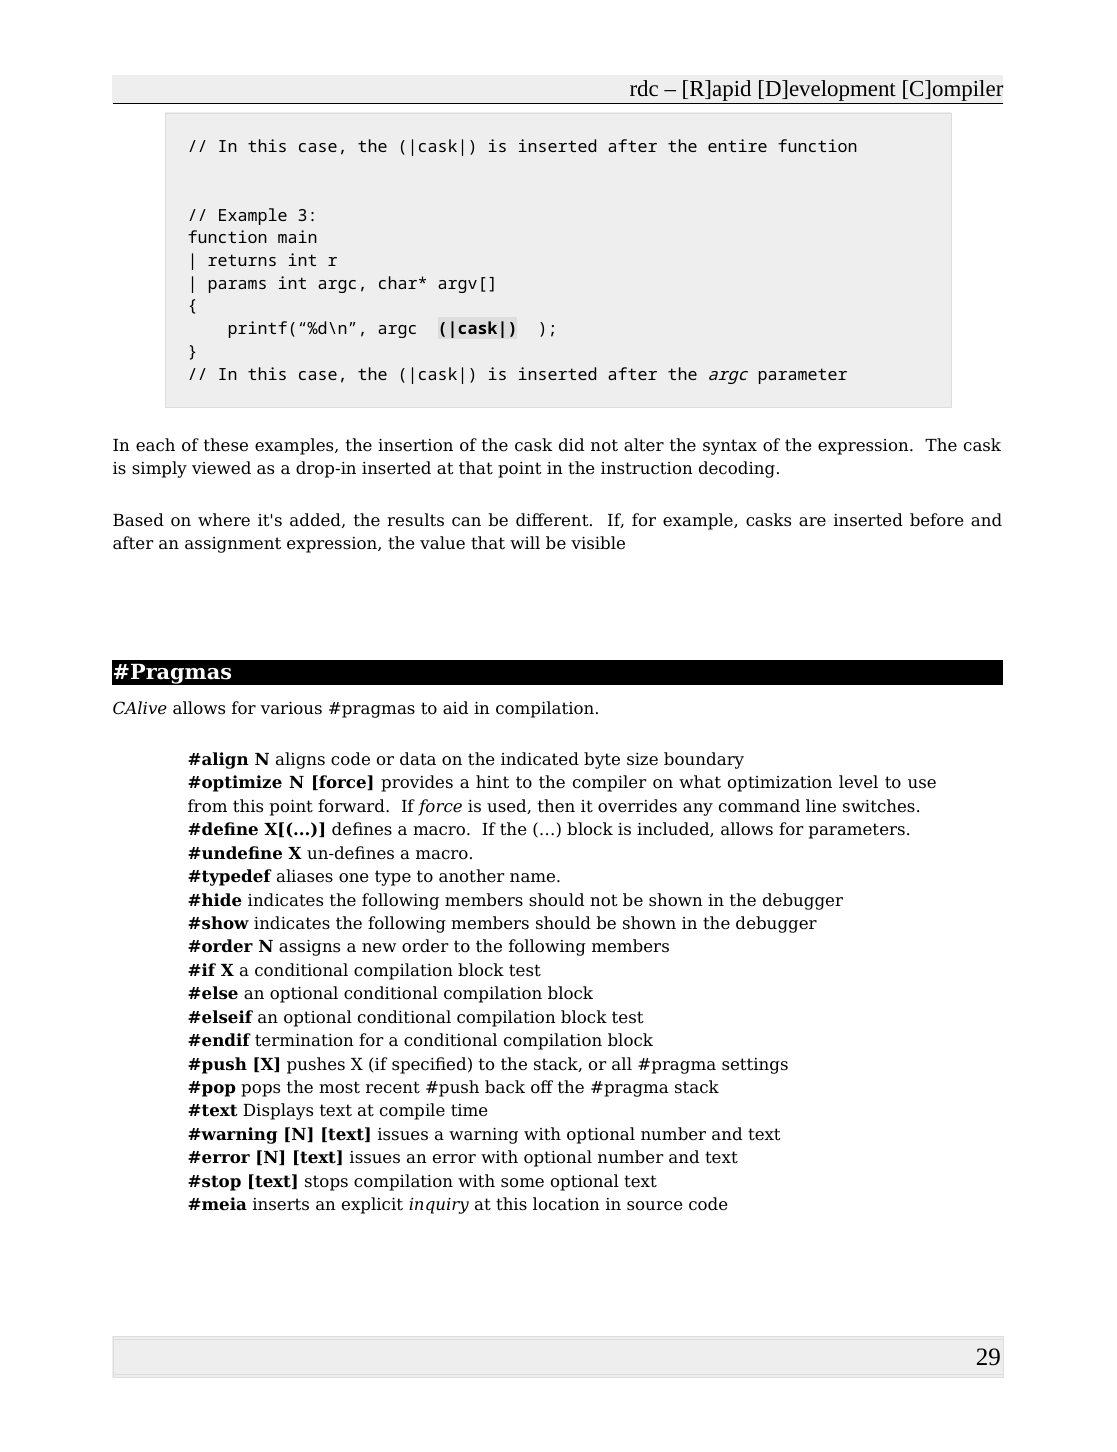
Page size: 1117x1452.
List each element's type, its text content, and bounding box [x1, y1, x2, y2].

text #align N aligns code or data on the indicated byte size boundary #optimize N [force] provides a hint to the compiler on what optimization level to use from this point forward. If force is used, then it overrides any command line switches. #define X[(...)] defines a macro. If the (…) block is included, allows for parameters. #undefine X un-defines a macro. #typedef aliases one type to another name. #hide indicates the following members should not be shown in the debugger #show indicates the following members should be shown in the debugger #order N assigns a new order to the following members #if X a conditional compilation block test #else an optional conditional compilation block #elseif an optional conditional compilation block test #endif termination for a conditional compilation block #push [X] pushes X (if specified) to the stack, or all #pragma settings #pop pops the most recent #push back off the #pragma stack #text Displays text at compile time #warning [N] [text] issues a warning with optional number and text #error [N] [text] issues an error with optional number and text #stop [text] stops compilation with some optional text #meia inserts an explicit inquiry at this location in source code [187, 750, 938, 1214]
text In each of these examples, the insertion of the cask did not alter the syntax of the expression. The cask is simply viewed as a drop-in inserted at that point in the instruction decoding. [112, 436, 1003, 479]
text Based on where it's added, the results can be different. If, for example, casks are inserted before and after an assignment expression, the value that will be visible [112, 511, 1003, 553]
subtitle #Pragmas [112, 660, 1003, 685]
text // In this case, the (|cask|) is inserted after the entire function // Example 3: function main | returns int r | params int argc, char* argv[] { printf(“%d\n”, argc (|cask|) ); } // In this case, the (|cask|) is inserted after the argc parameter [166, 114, 951, 407]
text CAlive allows for various #pragmas to aid in compilation. [112, 698, 1003, 718]
